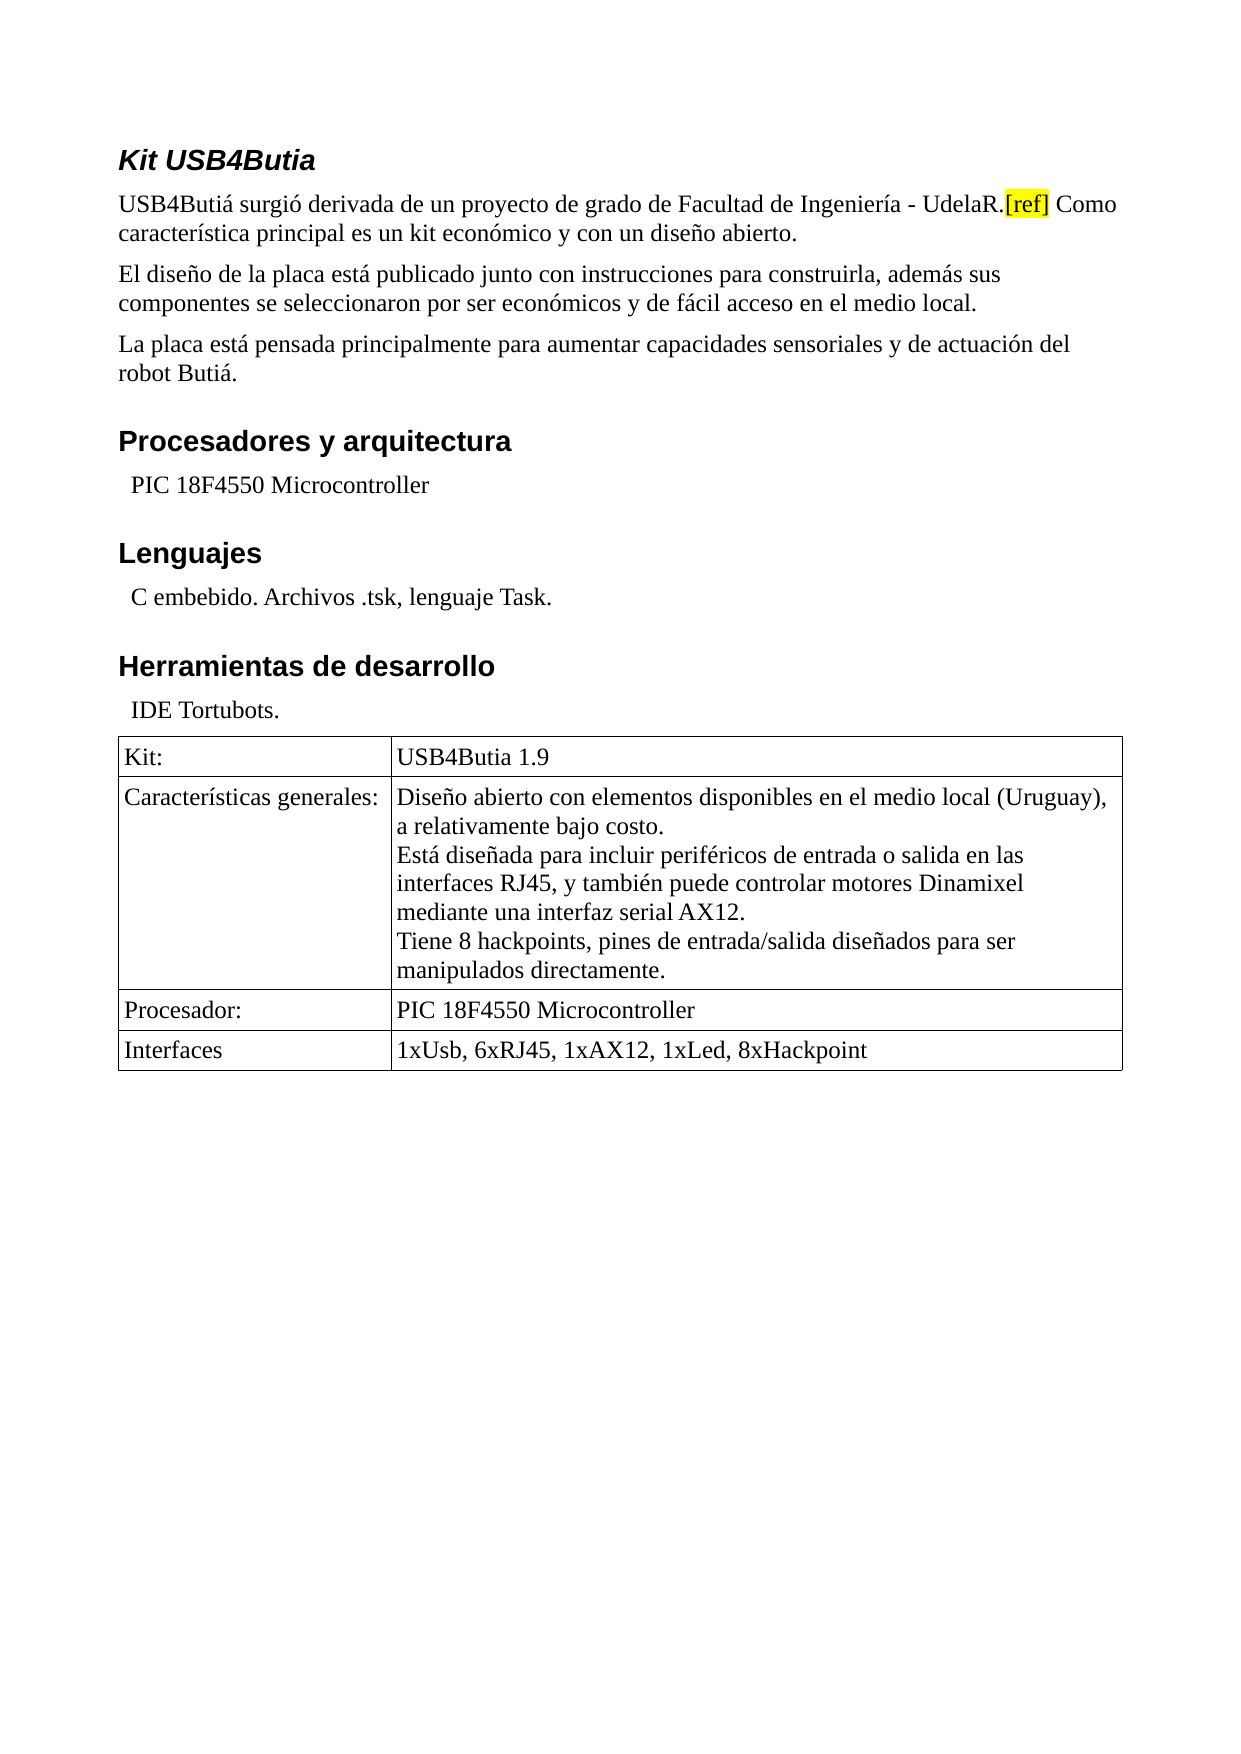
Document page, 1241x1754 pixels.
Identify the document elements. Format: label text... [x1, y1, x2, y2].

table_cell Interfaces [119, 1031, 391, 1070]
subtitle Herramientas de desarrollo [118, 649, 1122, 682]
table_header Kit: [119, 737, 391, 776]
text La placa está pensada principalmente para aumentar capacidades sensoriales y de actuación del robot Butiá. [118, 329, 1122, 387]
table_cell Procesador: [119, 990, 391, 1029]
table_cell PIC 18F4550 Microcontroller [392, 990, 1122, 1029]
subtitle Lenguajes [118, 536, 1122, 570]
subtitle Procesadores y arquitectura [118, 424, 1122, 458]
table_header USB4Butia 1.9 [392, 737, 1122, 776]
table_cell 1xUsb, 6xRJ45, 1xAX12, 1xLed, 8xHackpoint [392, 1031, 1122, 1070]
table_cell Diseño abierto con elementos disponibles en el medio local (Uruguay), a relativamente bajo costo. Está diseñada para incluir periféricos de entrada o salida en las interfaces RJ45, y también puede controlar motores Dinamixel mediante una interfaz serial AX12. Tiene 8 hackpoints, pines de entrada/salida diseñados para ser manipulados directamente. [392, 777, 1122, 989]
text USB4Butiá surgió derivada de un proyecto de grado de Facultad de Ingeniería - UdelaR.[ref] Como característica principal es un kit económico y con un diseño abierto. [118, 189, 1122, 247]
subtitle Kit USB4Butia [118, 143, 1122, 177]
text IDE Tortubots. [118, 695, 1122, 723]
text C embebido. Archivos .tsk, lenguaje Task. [118, 582, 1122, 611]
text PIC 18F4550 Microcontroller [118, 470, 1122, 499]
text El diseño de la placa está publicado junto con instrucciones para construirla, además sus componentes se seleccionaron por ser económicos y de fácil acceso en el medio local. [118, 259, 1122, 317]
table_cell Características generales: [119, 777, 391, 989]
